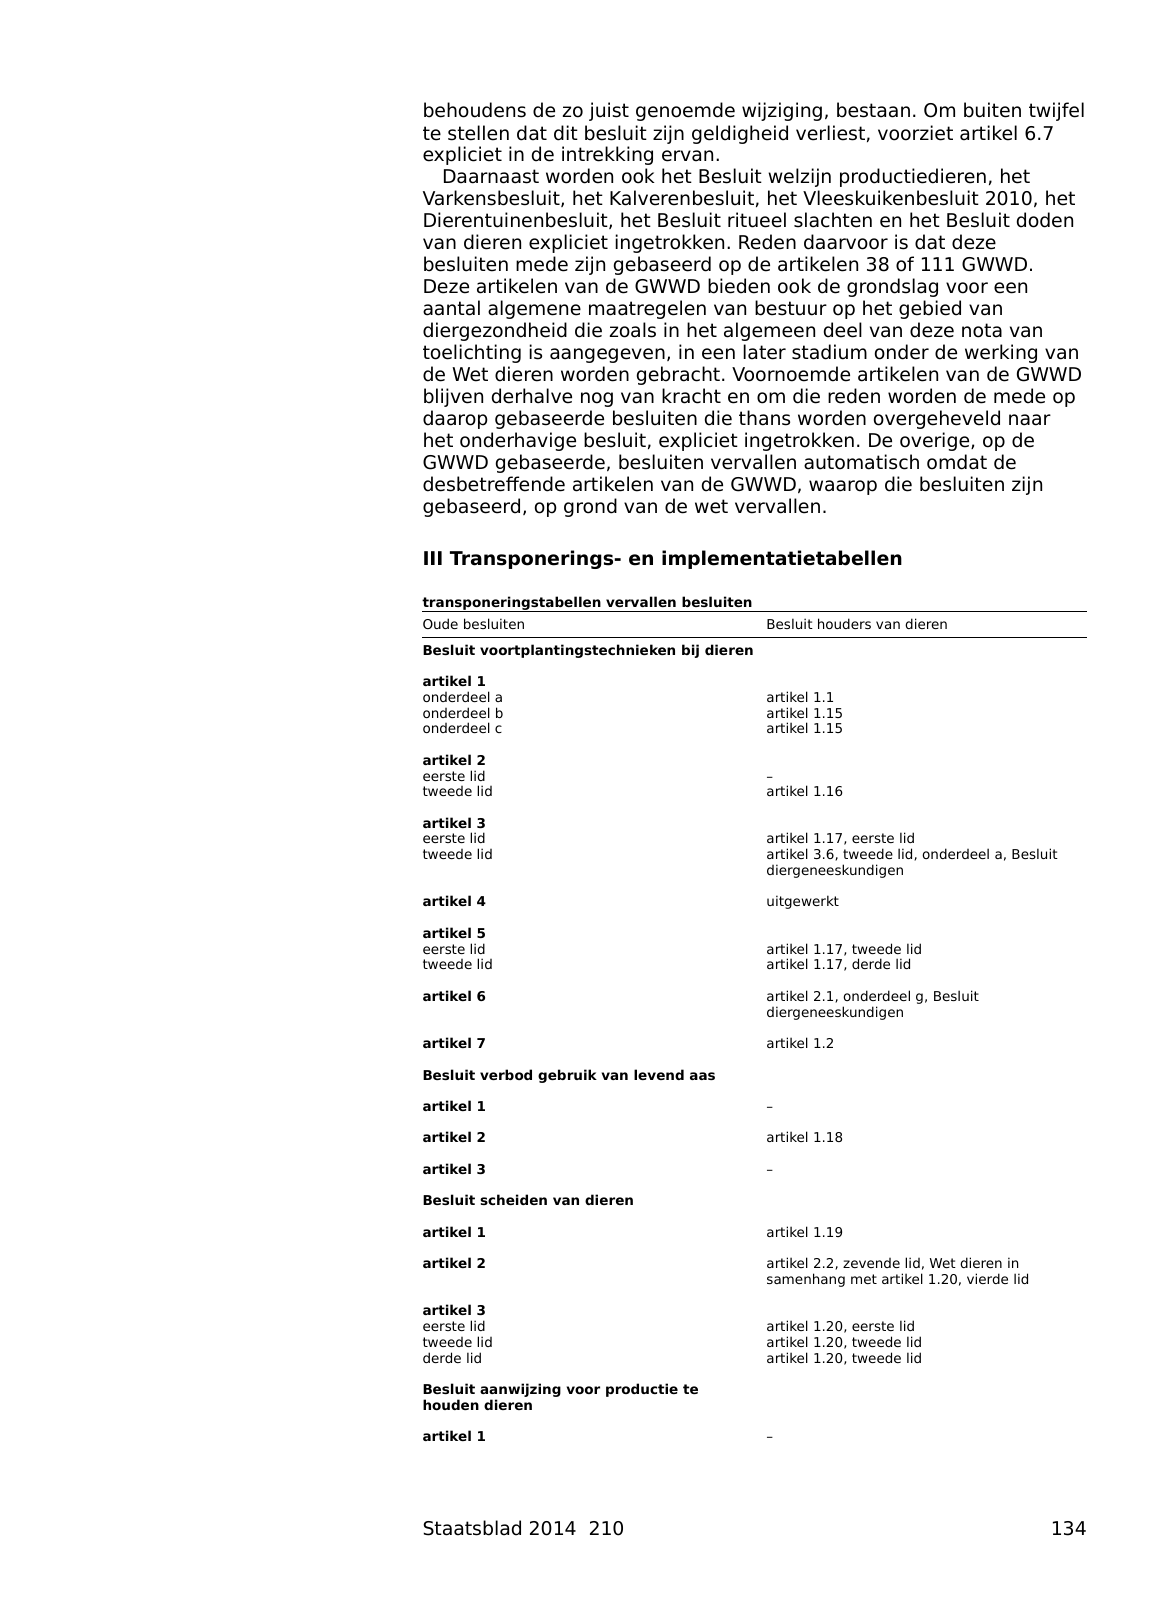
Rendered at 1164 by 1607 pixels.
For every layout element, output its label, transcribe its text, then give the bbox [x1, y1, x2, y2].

table_cell tweede lid [422, 784, 760, 800]
table_cell artikel 5 [422, 926, 760, 941]
table_cell [760, 1382, 1087, 1413]
table_cell [760, 1020, 1087, 1036]
table_cell [422, 1413, 760, 1429]
table_cell [760, 1146, 1087, 1162]
table_cell [422, 658, 760, 674]
table_cell artikel 1.19 [760, 1225, 1087, 1240]
table_cell [422, 737, 760, 753]
table_cell artikel 3 [422, 1162, 760, 1177]
table_cell artikel 1.2 [760, 1036, 1087, 1052]
table_cell Besluit scheiden van dieren [422, 1193, 760, 1209]
table_cell [760, 1178, 1087, 1193]
table_cell artikel 1.17, eerste lid [760, 831, 1087, 847]
table_cell [760, 910, 1087, 926]
table_cell [760, 1240, 1087, 1256]
table_cell [760, 1209, 1087, 1224]
subtitle III Transponerings- en implementatietabellen [422, 548, 1087, 570]
table_cell Oude besluiten [422, 612, 760, 637]
table_cell artikel 1.16 [760, 784, 1087, 800]
table_cell artikel 2 [422, 753, 760, 768]
table_cell artikel 1.17, derde lid [760, 957, 1087, 973]
table_cell artikel 1.15 [760, 706, 1087, 721]
table_cell artikel 2.1, onderdeel g, Besluit diergeneeskundigen [760, 989, 1087, 1020]
table_cell [422, 879, 760, 894]
table_cell – [760, 1162, 1087, 1177]
table_cell [422, 1288, 760, 1303]
table_cell Besluit aanwijzing voor productie te houden dieren [422, 1382, 760, 1413]
table_cell [760, 926, 1087, 941]
table_cell eerste lid [422, 831, 760, 847]
table_cell [760, 1115, 1087, 1130]
table_cell artikel 4 [422, 894, 760, 910]
table_cell artikel 1.17, tweede lid [760, 941, 1087, 957]
table_cell [760, 674, 1087, 690]
table_cell artikel 1 [422, 674, 760, 690]
table_cell [422, 1052, 760, 1067]
table_cell [422, 1445, 760, 1461]
table_cell [760, 638, 1087, 658]
table_cell – [760, 1099, 1087, 1114]
table_cell [760, 1052, 1087, 1067]
table_cell artikel 3.6, tweede lid, onderdeel a, Besluit diergeneeskundigen [760, 847, 1087, 878]
table_cell eerste lid [422, 769, 760, 784]
table_cell [760, 1366, 1087, 1382]
table_cell artikel 1 [422, 1099, 760, 1114]
text behoudens de zo juist genoemde wijziging, bestaan. Om buiten twijfel te stellen dat dit besluit zijn geldigheid verliest, voorziet artikel 6.7 expliciet in de intrekking ervan. [422, 100, 1087, 166]
table_cell [760, 800, 1087, 816]
table_cell [422, 973, 760, 989]
table_cell artikel 1.20, eerste lid [760, 1319, 1087, 1335]
table_cell [422, 1240, 760, 1256]
table_cell artikel 1.15 [760, 721, 1087, 737]
table_cell [760, 1445, 1087, 1461]
table_cell onderdeel c [422, 721, 760, 737]
table_cell [422, 1083, 760, 1099]
table_cell [760, 973, 1087, 989]
table_cell [422, 1209, 760, 1224]
table_cell [422, 1178, 760, 1193]
table_cell [760, 1067, 1087, 1083]
table_cell [422, 800, 760, 816]
table_cell [422, 1366, 760, 1382]
table_cell artikel 2.2, zevende lid, Wet dieren in samenhang met artikel 1.20, vierde lid [760, 1256, 1087, 1287]
table_cell [760, 1413, 1087, 1429]
table_cell tweede lid [422, 847, 760, 878]
table_cell derde lid [422, 1350, 760, 1366]
table_cell artikel 2 [422, 1130, 760, 1146]
table_cell [422, 1115, 760, 1130]
table_cell [760, 879, 1087, 894]
text Daarnaast worden ook het Besluit welzijn productiedieren, het Varkensbesluit, het Kalverenbesluit, het Vleeskuikenbesluit 2010, het Dierentuinenbesluit, het Besluit ritueel slachten en het Besluit doden van dieren expliciet ingetrokken. Reden daarvoor is dat deze besluiten mede zijn gebaseerd op de artikelen 38 of 111 GWWD. Deze artikelen van de GWWD bieden ook de grondslag voor een aantal algemene maatregelen van bestuur op het gebied van diergezondheid die zoals in het algemeen deel van deze nota van toelichting is aangegeven, in een later stadium onder de werking van de Wet dieren worden gebracht. Voornoemde artikelen van de GWWD blijven derhalve nog van kracht en om die reden worden de mede op daarop gebaseerde besluiten die thans worden overgeheveld naar het onderhavige besluit, expliciet ingetrokken. De overige, op de GWWD gebaseerde, besluiten vervallen automatisch omdat de desbetreffende artikelen van de GWWD, waarop die besluiten zijn gebaseerd, op grond van de wet vervallen. [422, 166, 1087, 518]
table_cell tweede lid [422, 1335, 760, 1350]
table_cell tweede lid [422, 957, 760, 973]
table_cell artikel 3 [422, 816, 760, 831]
table_cell artikel 6 [422, 989, 760, 1020]
table_cell artikel 1 [422, 1429, 760, 1445]
table_cell uitgewerkt [760, 894, 1087, 910]
table_cell artikel 1.20, tweede lid [760, 1350, 1087, 1366]
table_cell artikel 3 [422, 1303, 760, 1319]
table_header transponeringstabellen vervallen besluiten [422, 595, 1087, 611]
table_cell artikel 1.20, tweede lid [760, 1335, 1087, 1350]
table_cell artikel 1.1 [760, 690, 1087, 706]
table_cell artikel 7 [422, 1036, 760, 1052]
table_cell onderdeel a [422, 690, 760, 706]
table_cell artikel 2 [422, 1256, 760, 1287]
table_cell artikel 1 [422, 1225, 760, 1240]
table_cell [760, 1288, 1087, 1303]
table_cell onderdeel b [422, 706, 760, 721]
table_cell artikel 1.18 [760, 1130, 1087, 1146]
table_cell [760, 1193, 1087, 1209]
table_cell eerste lid [422, 1319, 760, 1335]
table_cell Besluit voortplantingstechnieken bij dieren [422, 638, 760, 658]
table_cell [760, 1083, 1087, 1099]
table_cell – [760, 769, 1087, 784]
table_cell [422, 1146, 760, 1162]
table_cell [760, 816, 1087, 831]
table_cell – [760, 1429, 1087, 1445]
table_cell [422, 1020, 760, 1036]
table_cell Besluit verbod gebruik van levend aas [422, 1067, 760, 1083]
table_cell [760, 737, 1087, 753]
table_cell eerste lid [422, 941, 760, 957]
table_cell [760, 1303, 1087, 1319]
table_cell [760, 753, 1087, 768]
table_cell [422, 910, 760, 926]
table_cell [760, 658, 1087, 674]
table_cell Besluit houders van dieren [760, 612, 1087, 637]
